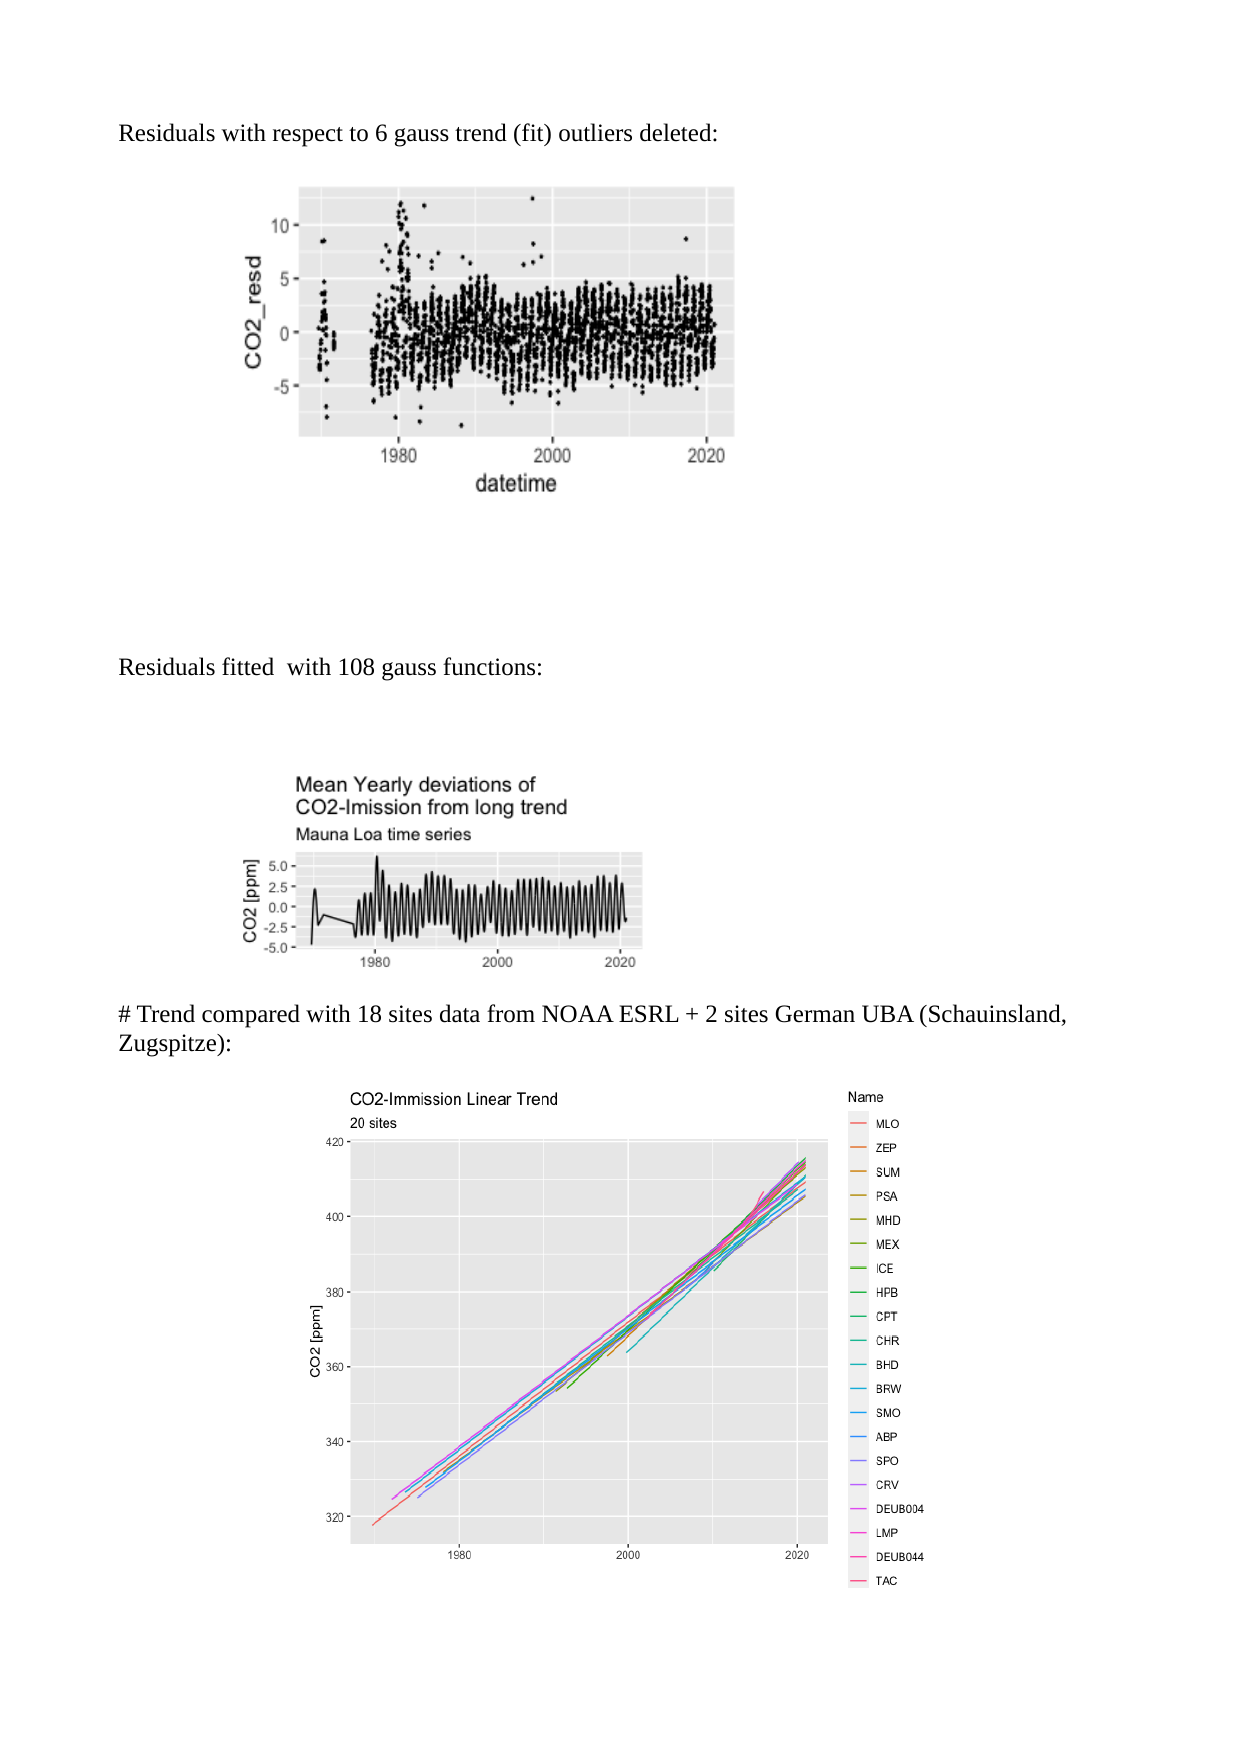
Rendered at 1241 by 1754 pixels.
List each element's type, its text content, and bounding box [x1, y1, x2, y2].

text Residuals with respect to 6 gauss trend (fit) outliers deleted: [118, 118, 1122, 147]
picture [235, 768, 651, 999]
picture [235, 175, 744, 509]
text # Trend compared with 18 sites data from NOAA ESRL + 2 sites German UBA (Schauinsland, Zugspitze): [118, 999, 1122, 1056]
text Residuals fitted with 108 gauss functions: [118, 652, 1122, 681]
picture [303, 1085, 937, 1588]
